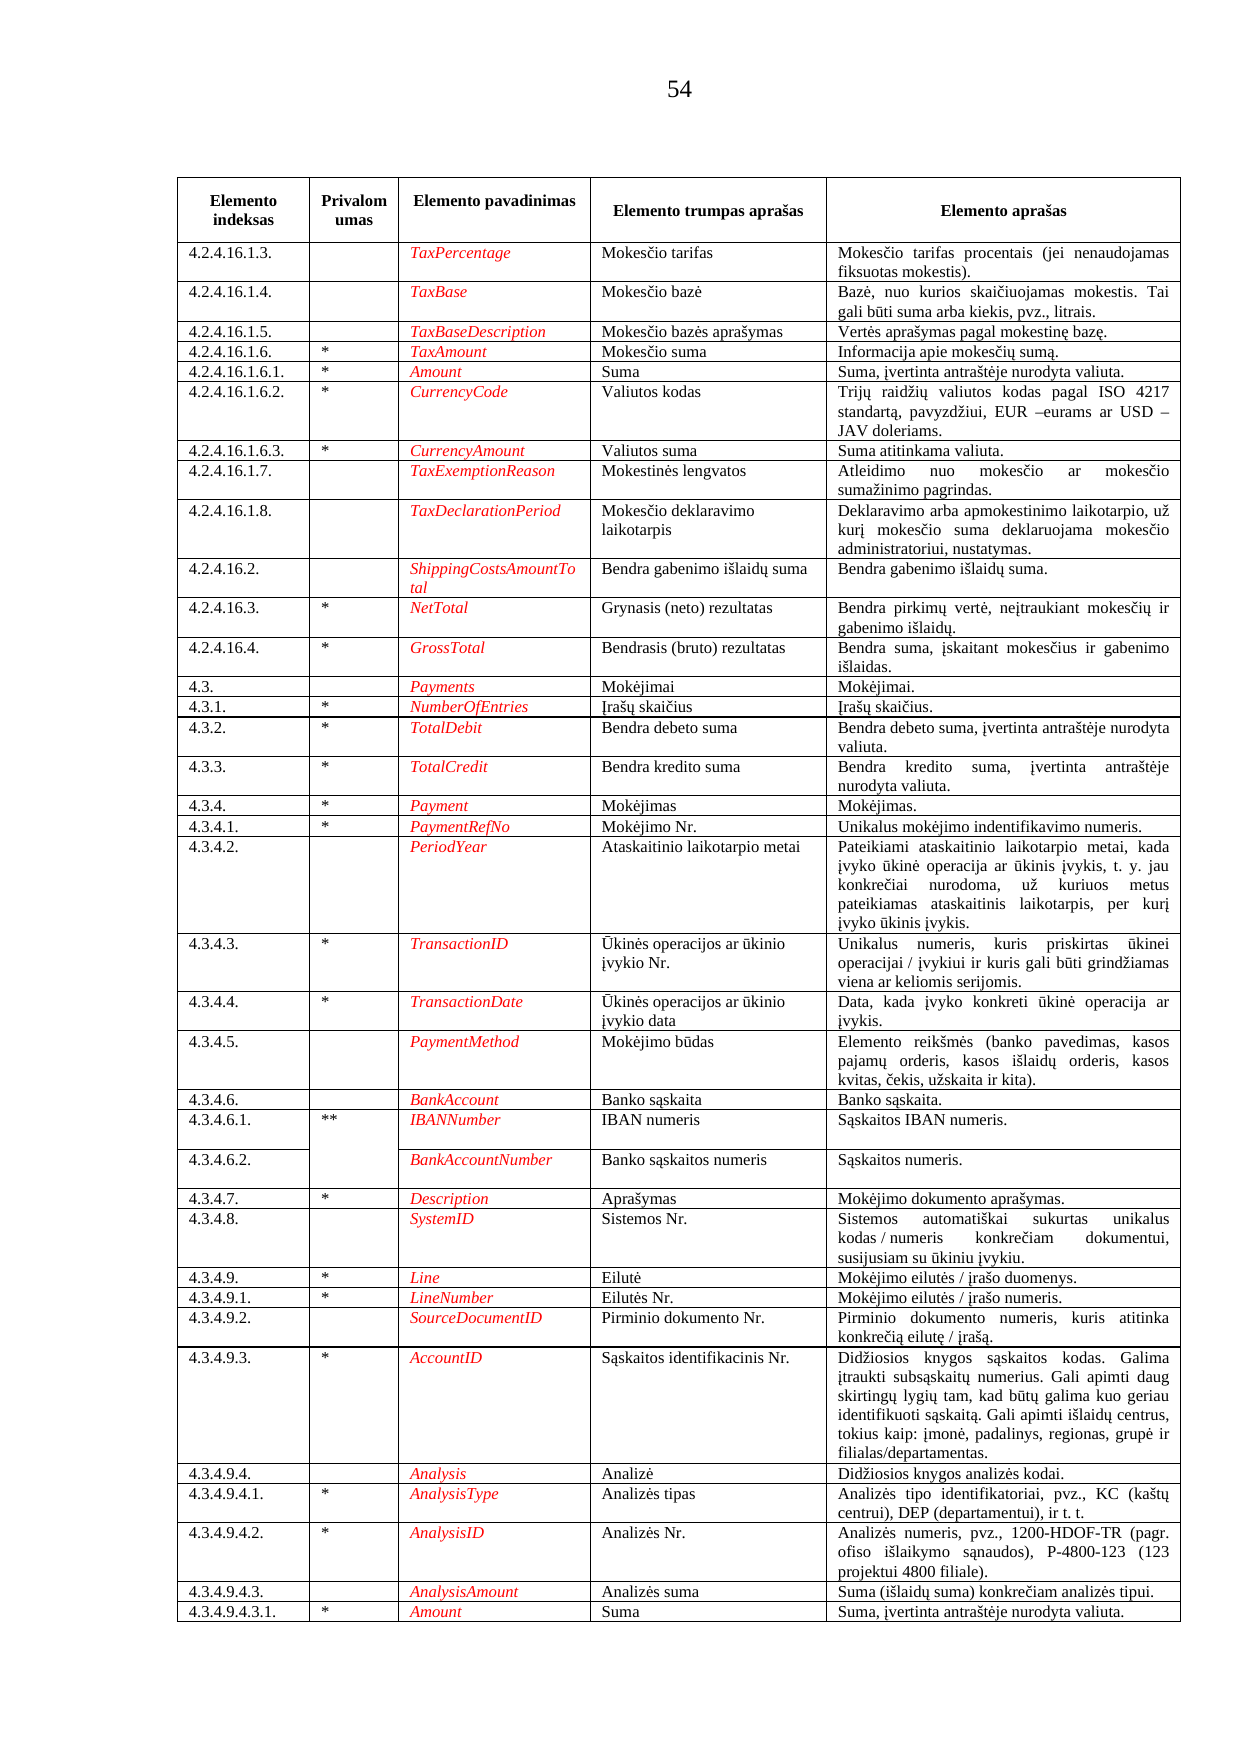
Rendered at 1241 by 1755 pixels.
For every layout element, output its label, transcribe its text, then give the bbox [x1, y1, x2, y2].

table_cell IBANNumber [399, 1110, 590, 1148]
table_cell Didžiosios knygos analizės kodai. [827, 1464, 1180, 1483]
table_cell Payments [399, 677, 590, 696]
table_cell SourceDocumentID [399, 1308, 590, 1346]
table_cell CurrencyAmount [399, 441, 590, 460]
table_cell Didžiosios knygos sąskaitos kodas. Galima įtraukti subsąskaitų numerius. Gali apimti daug skirtingų lygių tam, kad būtų galima kuo geriau identifikuoti sąskaitą. Gali apimti išlaidų centrus, tokius kaip: įmonė, padalinys, regionas, grupė ir filialas/departamentas. [827, 1348, 1180, 1462]
table_cell [310, 1090, 398, 1109]
table_cell TaxExemptionReason [399, 461, 590, 499]
table_cell 4.3. [178, 677, 309, 696]
table_cell Bendrasis (bruto) rezultatas [591, 638, 826, 676]
table_cell 4.3.4.9. [178, 1268, 309, 1287]
table_cell Mokesčio tarifas procentais (jei nenaudojamas fiksuotas mokestis). [827, 243, 1180, 281]
table_cell 4.3.4.6.1. [178, 1110, 309, 1148]
table_cell AccountID [399, 1348, 590, 1462]
table_cell Analizės numeris, pvz., 1200-HDOF-TR (pagr. ofiso išlaikymo sąnaudos), P-4800-123 (123 projektui 4800 filiale). [827, 1523, 1180, 1581]
table_cell Data, kada įvyko konkreti ūkinė operacija ar įvykis. [827, 992, 1180, 1030]
table_cell Suma (išlaidų suma) konkrečiam analizės tipui. [827, 1582, 1180, 1601]
table_cell Mokesčio deklaravimo laikotarpis [591, 500, 826, 558]
table_cell * [310, 992, 398, 1030]
table_cell * [310, 1348, 398, 1462]
table_cell TotalDebit [399, 718, 590, 756]
table_cell Bendra kredito suma [591, 757, 826, 795]
table_cell [310, 1582, 398, 1601]
table_cell 4.2.4.16.1.8. [178, 500, 309, 558]
table_cell 4.3.4.7. [178, 1189, 309, 1208]
table_header Elemento indeksas [178, 178, 309, 242]
table_cell Analizės tipas [591, 1484, 826, 1522]
table_cell * [310, 816, 398, 836]
table_cell ShippingCostsAmountTotal [399, 559, 590, 597]
table_cell 4.3.4.9.4.2. [178, 1523, 309, 1581]
table_cell TaxBase [399, 282, 590, 321]
table_cell GrossTotal [399, 638, 590, 676]
table_cell 4.3.2. [178, 718, 309, 756]
table_header Elemento trumpas aprašas [591, 178, 826, 242]
table_cell Unikalus numeris, kuris priskirtas ūkinei operacijai / įvykiui ir kuris gali būti grindžiamas viena ar keliomis serijomis. [827, 934, 1180, 991]
table_cell Suma [591, 1602, 826, 1621]
table_cell Grynasis (neto) rezultatas [591, 598, 826, 637]
table_cell [310, 243, 398, 281]
table_cell Įrašų skaičius. [827, 697, 1180, 716]
table_cell Line [399, 1268, 590, 1287]
table_cell [310, 322, 398, 341]
table_cell Aprašymas [591, 1189, 826, 1208]
table_cell Amount [399, 362, 590, 381]
table_cell [310, 1464, 398, 1483]
table_cell 4.2.4.16.1.5. [178, 322, 309, 341]
table_cell Unikalus mokėjimo indentifikavimo numeris. [827, 816, 1180, 836]
table_cell Deklaravimo arba apmokestinimo laikotarpio, už kurį mokesčio suma deklaruojama mokesčio administratoriui, nustatymas. [827, 500, 1180, 558]
table_cell 4.2.4.16.1.4. [178, 282, 309, 321]
table_cell 4.2.4.16.1.7. [178, 461, 309, 499]
table_cell TransactionID [399, 934, 590, 991]
table_cell Mokėjimo būdas [591, 1031, 826, 1089]
table_cell 4.2.4.16.1.6. [178, 342, 309, 361]
table_cell TotalCredit [399, 757, 590, 795]
table_cell 4.3.4.9.4.3.1. [178, 1602, 309, 1621]
table_cell 4.3.4.2. [178, 837, 309, 932]
table_cell TaxBaseDescription [399, 322, 590, 341]
table_cell Mokėjimo eilutės / įrašo duomenys. [827, 1268, 1180, 1287]
table_cell Vertės aprašymas pagal mokestinę bazę. [827, 322, 1180, 341]
table_cell Mokesčio tarifas [591, 243, 826, 281]
table_cell Bazė, nuo kurios skaičiuojamas mokestis. Tai gali būti suma arba kiekis, pvz., litrais. [827, 282, 1180, 321]
table_cell 4.3.4. [178, 796, 309, 815]
table_cell TaxPercentage [399, 243, 590, 281]
table_cell NumberOfEntries [399, 697, 590, 716]
table_header Elemento aprašas [827, 178, 1180, 242]
table_cell 4.2.4.16.1.6.1. [178, 362, 309, 381]
table_cell Bendra debeto suma, įvertinta antraštėje nurodyta valiuta. [827, 718, 1180, 756]
table_cell * [310, 441, 398, 460]
table_cell * [310, 1484, 398, 1522]
table_cell * [310, 342, 398, 361]
table_cell ** [310, 1110, 398, 1188]
table_cell BankAccountNumber [399, 1150, 590, 1188]
table_cell Bendra gabenimo išlaidų suma. [827, 559, 1180, 597]
table_cell Analizės Nr. [591, 1523, 826, 1581]
table_cell Mokėjimo Nr. [591, 816, 826, 836]
table_cell * [310, 1268, 398, 1287]
table_cell CurrencyCode [399, 382, 590, 440]
table_cell Description [399, 1189, 590, 1208]
table_cell Valiutos suma [591, 441, 826, 460]
table_cell [310, 1209, 398, 1267]
table_cell 4.3.4.9.4. [178, 1464, 309, 1483]
table_cell [310, 1308, 398, 1346]
table_cell [310, 559, 398, 597]
table_cell * [310, 1523, 398, 1581]
table_cell Mokėjimo dokumento aprašymas. [827, 1189, 1180, 1208]
table_cell Analizės suma [591, 1582, 826, 1601]
table_cell 4.2.4.16.3. [178, 598, 309, 637]
table_cell * [310, 757, 398, 795]
table_cell Banko sąskaitos numeris [591, 1150, 826, 1188]
table_cell Suma, įvertinta antraštėje nurodyta valiuta. [827, 362, 1180, 381]
table_cell Sąskaitos identifikacinis Nr. [591, 1348, 826, 1462]
table_cell * [310, 382, 398, 440]
table_cell Suma [591, 362, 826, 381]
table_cell Analizė [591, 1464, 826, 1483]
table_cell Pateikiami ataskaitinio laikotarpio metai, kada įvyko ūkinė operacija ar ūkinis įvykis, t. y. jau konkrečiai nurodoma, už kuriuos metus pateikiamas ataskaitinis laikotarpis, per kurį įvyko ūkinis įvykis. [827, 837, 1180, 932]
table_cell 4.2.4.16.1.6.2. [178, 382, 309, 440]
table_cell * [310, 796, 398, 815]
table_cell * [310, 1602, 398, 1621]
table_cell PaymentMethod [399, 1031, 590, 1089]
table_header Elemento pavadinimas [399, 178, 590, 242]
table_cell 4.2.4.16.1.3. [178, 243, 309, 281]
table_cell Sistemos Nr. [591, 1209, 826, 1267]
table_cell [310, 282, 398, 321]
table_cell Įrašų skaičius [591, 697, 826, 716]
table_cell Atleidimo nuo mokesčio ar mokesčio sumažinimo pagrindas. [827, 461, 1180, 499]
table_cell 4.3.4.6.2. [178, 1150, 309, 1188]
table_cell Sąskaitos IBAN numeris. [827, 1110, 1180, 1148]
table_cell TransactionDate [399, 992, 590, 1030]
table_cell Mokėjimai. [827, 677, 1180, 696]
table_cell 4.3.4.3. [178, 934, 309, 991]
table_cell Informacija apie mokesčių sumą. [827, 342, 1180, 361]
table_cell 4.3.4.9.4.3. [178, 1582, 309, 1601]
table_cell [310, 500, 398, 558]
table_cell Mokėjimas [591, 796, 826, 815]
table_cell * [310, 697, 398, 716]
table_cell Suma, įvertinta antraštėje nurodyta valiuta. [827, 1602, 1180, 1621]
table_cell [310, 1031, 398, 1089]
table_cell Amount [399, 1602, 590, 1621]
table_cell * [310, 598, 398, 637]
table_cell 4.3.1. [178, 697, 309, 716]
table_cell AnalysisAmount [399, 1582, 590, 1601]
table_cell Ūkinės operacijos ar ūkinio įvykio data [591, 992, 826, 1030]
table_cell Bendra pirkimų vertė, neįtraukiant mokesčių ir gabenimo išlaidų. [827, 598, 1180, 637]
table_cell Mokesčio bazė [591, 282, 826, 321]
table_cell 4.3.4.9.1. [178, 1288, 309, 1307]
table_cell Trijų raidžių valiutos kodas pagal ISO 4217 standartą, pavyzdžiui, EUR –eurams ar USD – JAV doleriams. [827, 382, 1180, 440]
table_cell Mokėjimai [591, 677, 826, 696]
table_cell SystemID [399, 1209, 590, 1267]
table_cell Mokėjimo eilutės / įrašo numeris. [827, 1288, 1180, 1307]
table_cell 4.3.4.9.4.1. [178, 1484, 309, 1522]
table_cell Sistemos automatiškai sukurtas unikalus kodas / numeris konkrečiam dokumentui, susijusiam su ūkiniu įvykiu. [827, 1209, 1180, 1267]
table_cell AnalysisType [399, 1484, 590, 1522]
table_cell Pirminio dokumento Nr. [591, 1308, 826, 1346]
table_cell 4.3.4.4. [178, 992, 309, 1030]
table_cell LineNumber [399, 1288, 590, 1307]
table_cell TaxAmount [399, 342, 590, 361]
table_cell [310, 837, 398, 932]
table_cell Bendra kredito suma, įvertinta antraštėje nurodyta valiuta. [827, 757, 1180, 795]
table_cell Bendra gabenimo išlaidų suma [591, 559, 826, 597]
table_cell Ūkinės operacijos ar ūkinio įvykio Nr. [591, 934, 826, 991]
table_cell Banko sąskaita. [827, 1090, 1180, 1109]
table_cell PeriodYear [399, 837, 590, 932]
table_cell TaxDeclarationPeriod [399, 500, 590, 558]
table_cell PaymentRefNo [399, 816, 590, 836]
table_cell 4.3.4.6. [178, 1090, 309, 1109]
table_cell * [310, 638, 398, 676]
table_cell 4.3.4.9.2. [178, 1308, 309, 1346]
table_cell 4.3.4.1. [178, 816, 309, 836]
table_cell Bendra debeto suma [591, 718, 826, 756]
table_cell Sąskaitos numeris. [827, 1150, 1180, 1188]
table_cell 4.3.3. [178, 757, 309, 795]
table_cell NetTotal [399, 598, 590, 637]
table_cell IBAN numeris [591, 1110, 826, 1148]
table_cell Payment [399, 796, 590, 815]
table_cell Mokestinės lengvatos [591, 461, 826, 499]
table_cell [310, 677, 398, 696]
table_header Privalomumas [310, 178, 398, 242]
table_cell 4.2.4.16.4. [178, 638, 309, 676]
table_cell Bendra suma, įskaitant mokesčius ir gabenimo išlaidas. [827, 638, 1180, 676]
table_cell * [310, 362, 398, 381]
table_cell 4.2.4.16.1.6.3. [178, 441, 309, 460]
table_cell * [310, 1288, 398, 1307]
table_cell Analysis [399, 1464, 590, 1483]
table_cell Mokesčio bazės aprašymas [591, 322, 826, 341]
table_cell * [310, 1189, 398, 1208]
table_cell BankAccount [399, 1090, 590, 1109]
table_cell Suma atitinkama valiuta. [827, 441, 1180, 460]
table_cell 4.3.4.8. [178, 1209, 309, 1267]
table_cell * [310, 718, 398, 756]
table_cell AnalysisID [399, 1523, 590, 1581]
table_cell Pirminio dokumento numeris, kuris atitinka konkrečią eilutę / įrašą. [827, 1308, 1180, 1346]
table_cell 4.3.4.5. [178, 1031, 309, 1089]
table_cell Mokesčio suma [591, 342, 826, 361]
table_cell Eilutė [591, 1268, 826, 1287]
table_cell Mokėjimas. [827, 796, 1180, 815]
table_cell Valiutos kodas [591, 382, 826, 440]
table_cell Elemento reikšmės (banko pavedimas, kasos pajamų orderis, kasos išlaidų orderis, kasos kvitas, čekis, užskaita ir kita). [827, 1031, 1180, 1089]
table_cell * [310, 934, 398, 991]
table_cell [310, 461, 398, 499]
table_cell Banko sąskaita [591, 1090, 826, 1109]
table_cell Analizės tipo identifikatoriai, pvz., KC (kaštų centrui), DEP (departamentui), ir t. t. [827, 1484, 1180, 1522]
table_cell 4.2.4.16.2. [178, 559, 309, 597]
table_cell 4.3.4.9.3. [178, 1348, 309, 1462]
table_cell Ataskaitinio laikotarpio metai [591, 837, 826, 932]
table_cell Eilutės Nr. [591, 1288, 826, 1307]
